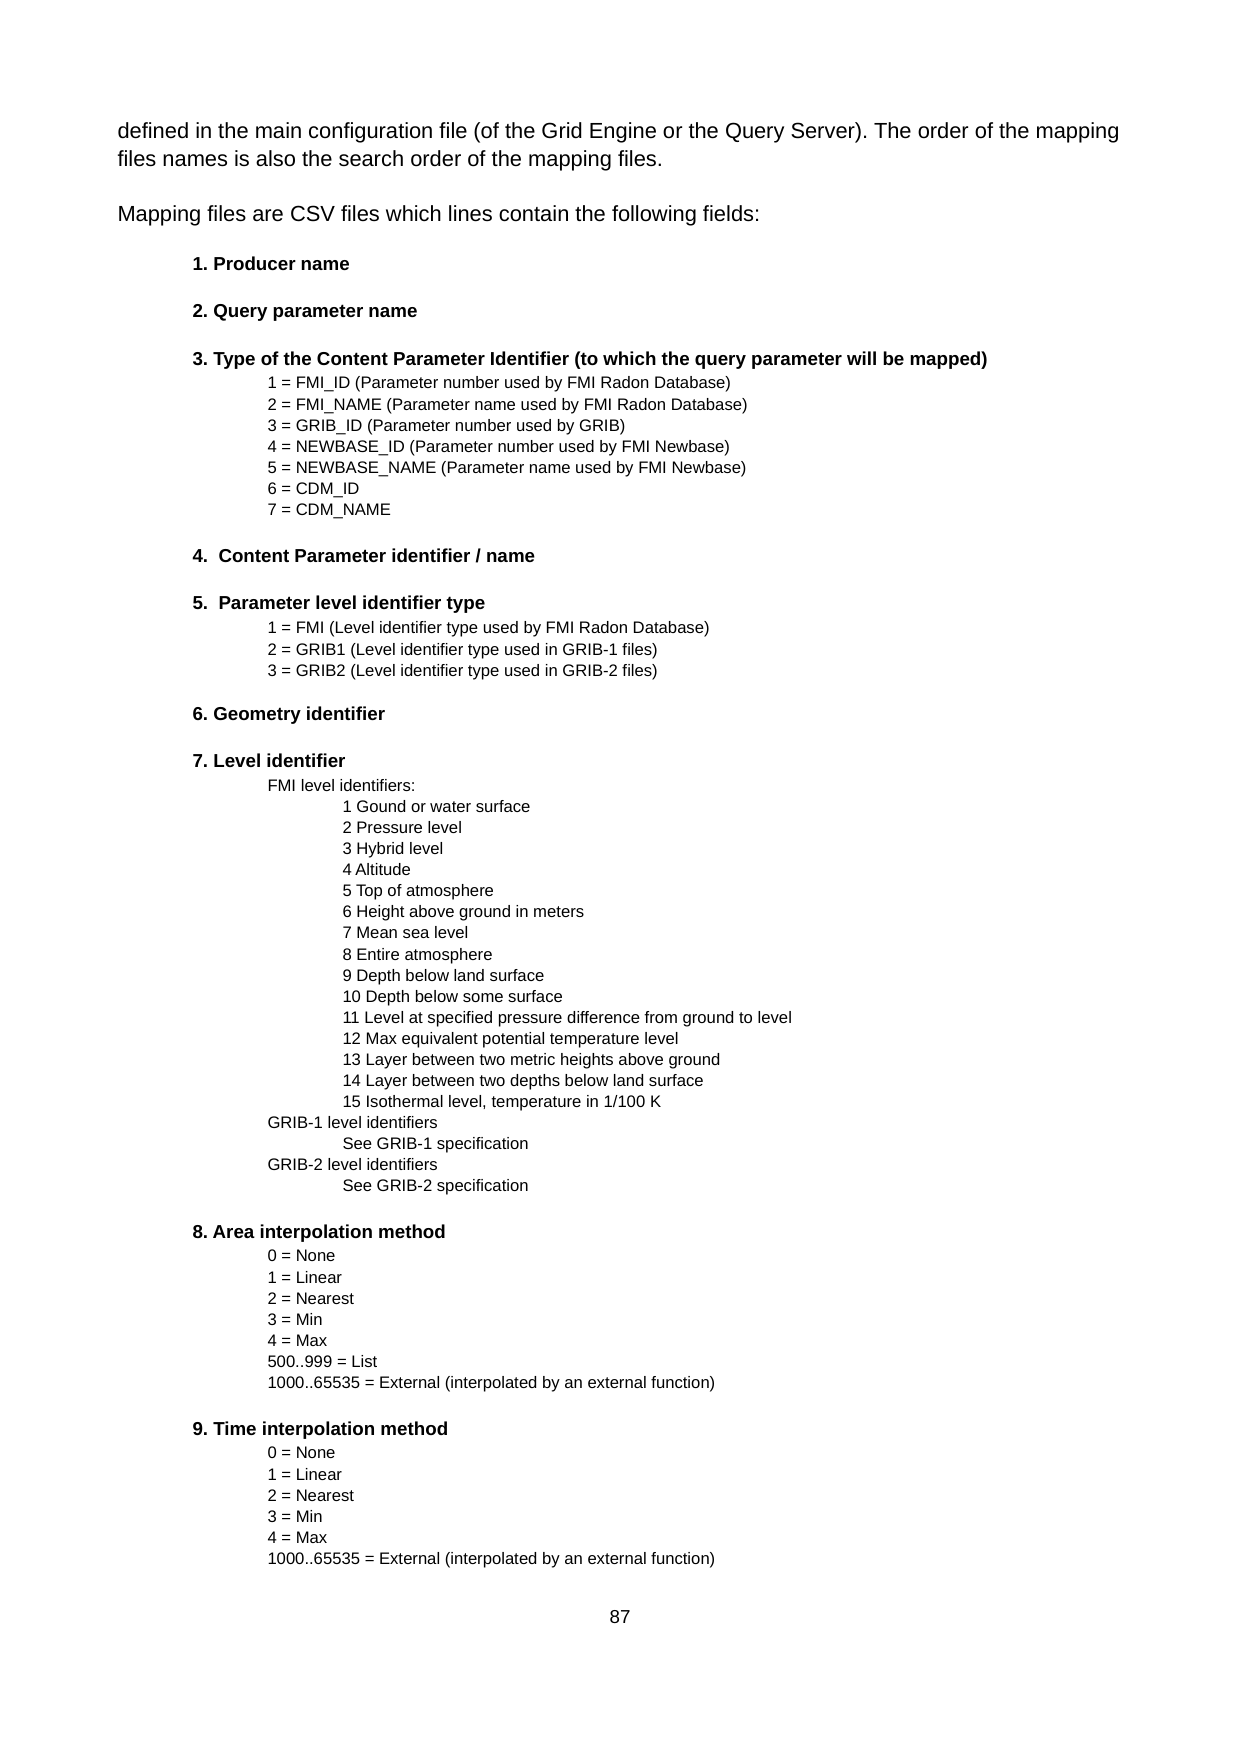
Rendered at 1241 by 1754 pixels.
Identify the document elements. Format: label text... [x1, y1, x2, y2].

text See GRIB-2 specification [117, 1176, 1122, 1195]
text 2 = FMI_NAME (Parameter name used by FMI Radon Database) [117, 395, 1122, 414]
text 9. Time interpolation method [117, 1418, 1122, 1439]
text 4 Altitude [117, 860, 1122, 879]
text 4 = NEWBASE_ID (Parameter number used by FMI Newbase) [117, 437, 1122, 456]
text 11 Level at specified pressure difference from ground to level [117, 1007, 1122, 1027]
text 4 = Max [117, 1528, 1122, 1547]
text GRIB-2 level identifiers [117, 1155, 1122, 1174]
text 6 Height above ground in meters [117, 902, 1122, 921]
text 1 = Linear [117, 1268, 1122, 1287]
text FMI level identifiers: [117, 773, 1122, 795]
text See GRIB-1 specification [117, 1134, 1122, 1153]
text 2 = Nearest [117, 1289, 1122, 1308]
text 12 Max equivalent potential temperature level [117, 1028, 1122, 1048]
text 10 Depth below some surface [117, 986, 1122, 1006]
text 2 = GRIB1 (Level identifier type used in GRIB-1 files) [117, 639, 1122, 658]
text 3 = Min [117, 1507, 1122, 1526]
text 7 = CDM_NAME [117, 500, 1122, 519]
text 15 Isothermal level, temperature in 1/100 K [117, 1092, 1122, 1111]
text 4 = Max [117, 1331, 1122, 1350]
text 5. Parameter level identifier type [117, 592, 1122, 613]
text 13 Layer between two metric heights above ground [117, 1049, 1122, 1069]
text 500..999 = List [117, 1352, 1122, 1371]
text 3. Type of the Content Parameter Identifier (to which the query parameter will be mapped) [117, 347, 1122, 369]
text 1000..65535 = External (interpolated by an external function) [117, 1373, 1122, 1392]
text 0 = None [117, 1244, 1122, 1266]
text 1 = Linear [117, 1465, 1122, 1484]
text 3 = GRIB_ID (Parameter number used by GRIB) [117, 416, 1122, 435]
text 6. Geometry identifier [117, 702, 1122, 724]
text 2 = Nearest [117, 1486, 1122, 1505]
text 5 Top of atmosphere [117, 881, 1122, 900]
text 9 Depth below land surface [117, 965, 1122, 984]
text 3 = GRIB2 (Level identifier type used in GRIB-2 files) [117, 660, 1122, 679]
text 4. Content Parameter identifier / name [117, 545, 1122, 566]
text defined in the main configuration file (of the Grid Engine or the Query Server). The order of the mapping files names is also the search order of the mapping files. [117, 118, 1122, 171]
text GRIB-1 level identifiers [117, 1113, 1122, 1132]
text 1 = FMI_ID (Parameter number used by FMI Radon Database) [117, 371, 1122, 393]
text 1 Gound or water surface [117, 797, 1122, 816]
text 1. Producer name [117, 253, 1122, 274]
text 5 = NEWBASE_NAME (Parameter name used by FMI Newbase) [117, 458, 1122, 477]
text 7. Level identifier [117, 750, 1122, 771]
text 8. Area interpolation method [117, 1220, 1122, 1242]
text 1000..65535 = External (interpolated by an external function) [117, 1549, 1122, 1568]
text 8 Entire atmosphere [117, 944, 1122, 963]
text 2 Pressure level [117, 818, 1122, 837]
text 6 = CDM_ID [117, 479, 1122, 498]
text 3 = Min [117, 1310, 1122, 1329]
text Mapping files are CSV files which lines contain the following fields: [117, 201, 1122, 226]
text 7 Mean sea level [117, 923, 1122, 942]
text 14 Layer between two depths below land surface [117, 1071, 1122, 1090]
text 0 = None [117, 1441, 1122, 1463]
text 1 = FMI (Level identifier type used by FMI Radon Database) [117, 616, 1122, 637]
text 3 Hybrid level [117, 839, 1122, 858]
text 2. Query parameter name [117, 300, 1122, 322]
